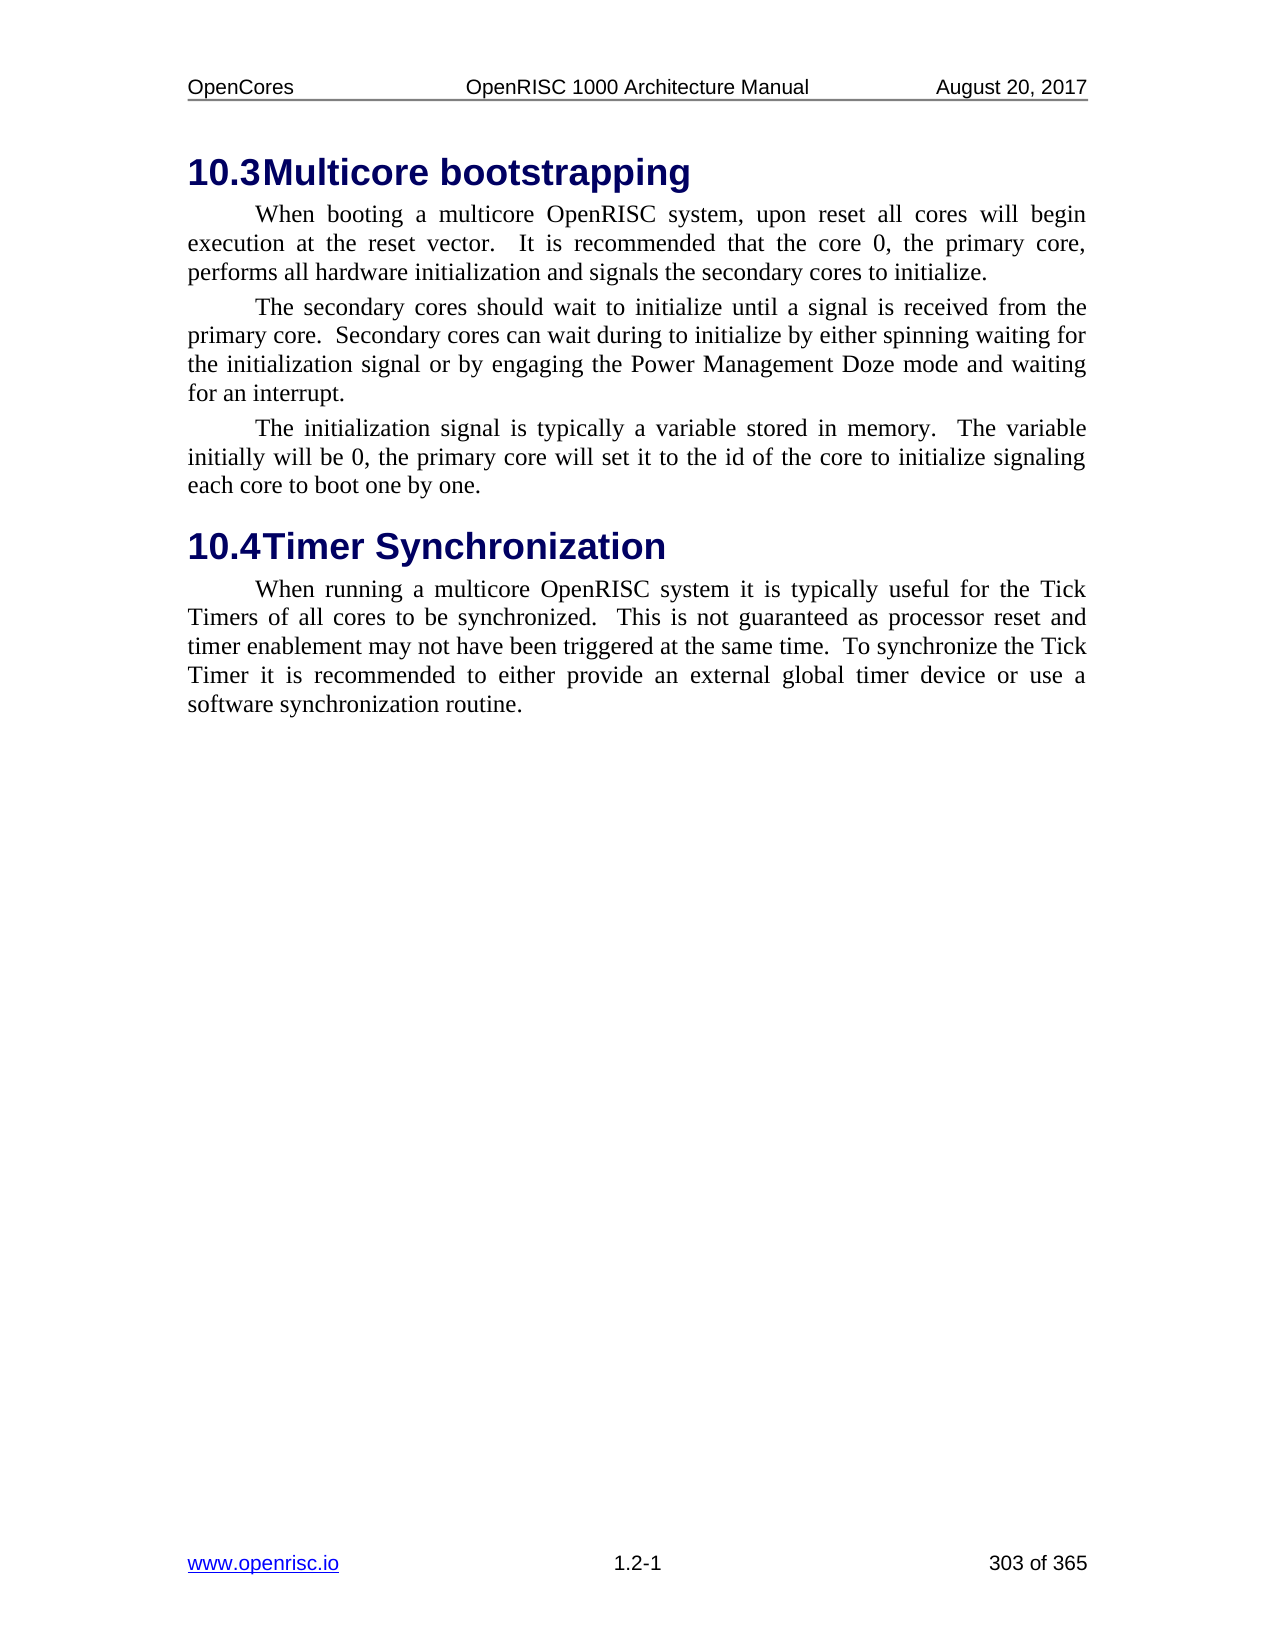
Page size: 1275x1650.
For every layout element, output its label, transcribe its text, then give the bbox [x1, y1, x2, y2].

subtitle Multicore bootstrapping [187, 150, 1087, 193]
text The initialization signal is typically a variable stored in memory. The variable initially will be 0, the primary core will set it to the id of the core to initialize signaling each core to boot one by one. [187, 413, 1087, 499]
text When booting a multicore OpenRISC system, upon reset all cores will begin execution at the reset vector. It is recommended that the core 0, the primary core, performs all hardware initialization and signals the secondary cores to initialize. [187, 199, 1087, 286]
subtitle Timer Synchronization [187, 524, 1087, 567]
text The secondary cores should wait to initialize until a signal is received from the primary core. Secondary cores can wait during to initialize by either spinning waiting for the initialization signal or by engaging the Power Management Doze mode and waiting for an interrupt. [187, 292, 1087, 407]
text When running a multicore OpenRISC system it is typically useful for the Tick Timers of all cores to be synchronized. This is not guaranteed as processor reset and timer enablement may not have been triggered at the same time. To synchronize the Tick Timer it is recommended to either provide an external global timer device or use a software synchronization routine. [187, 574, 1087, 717]
